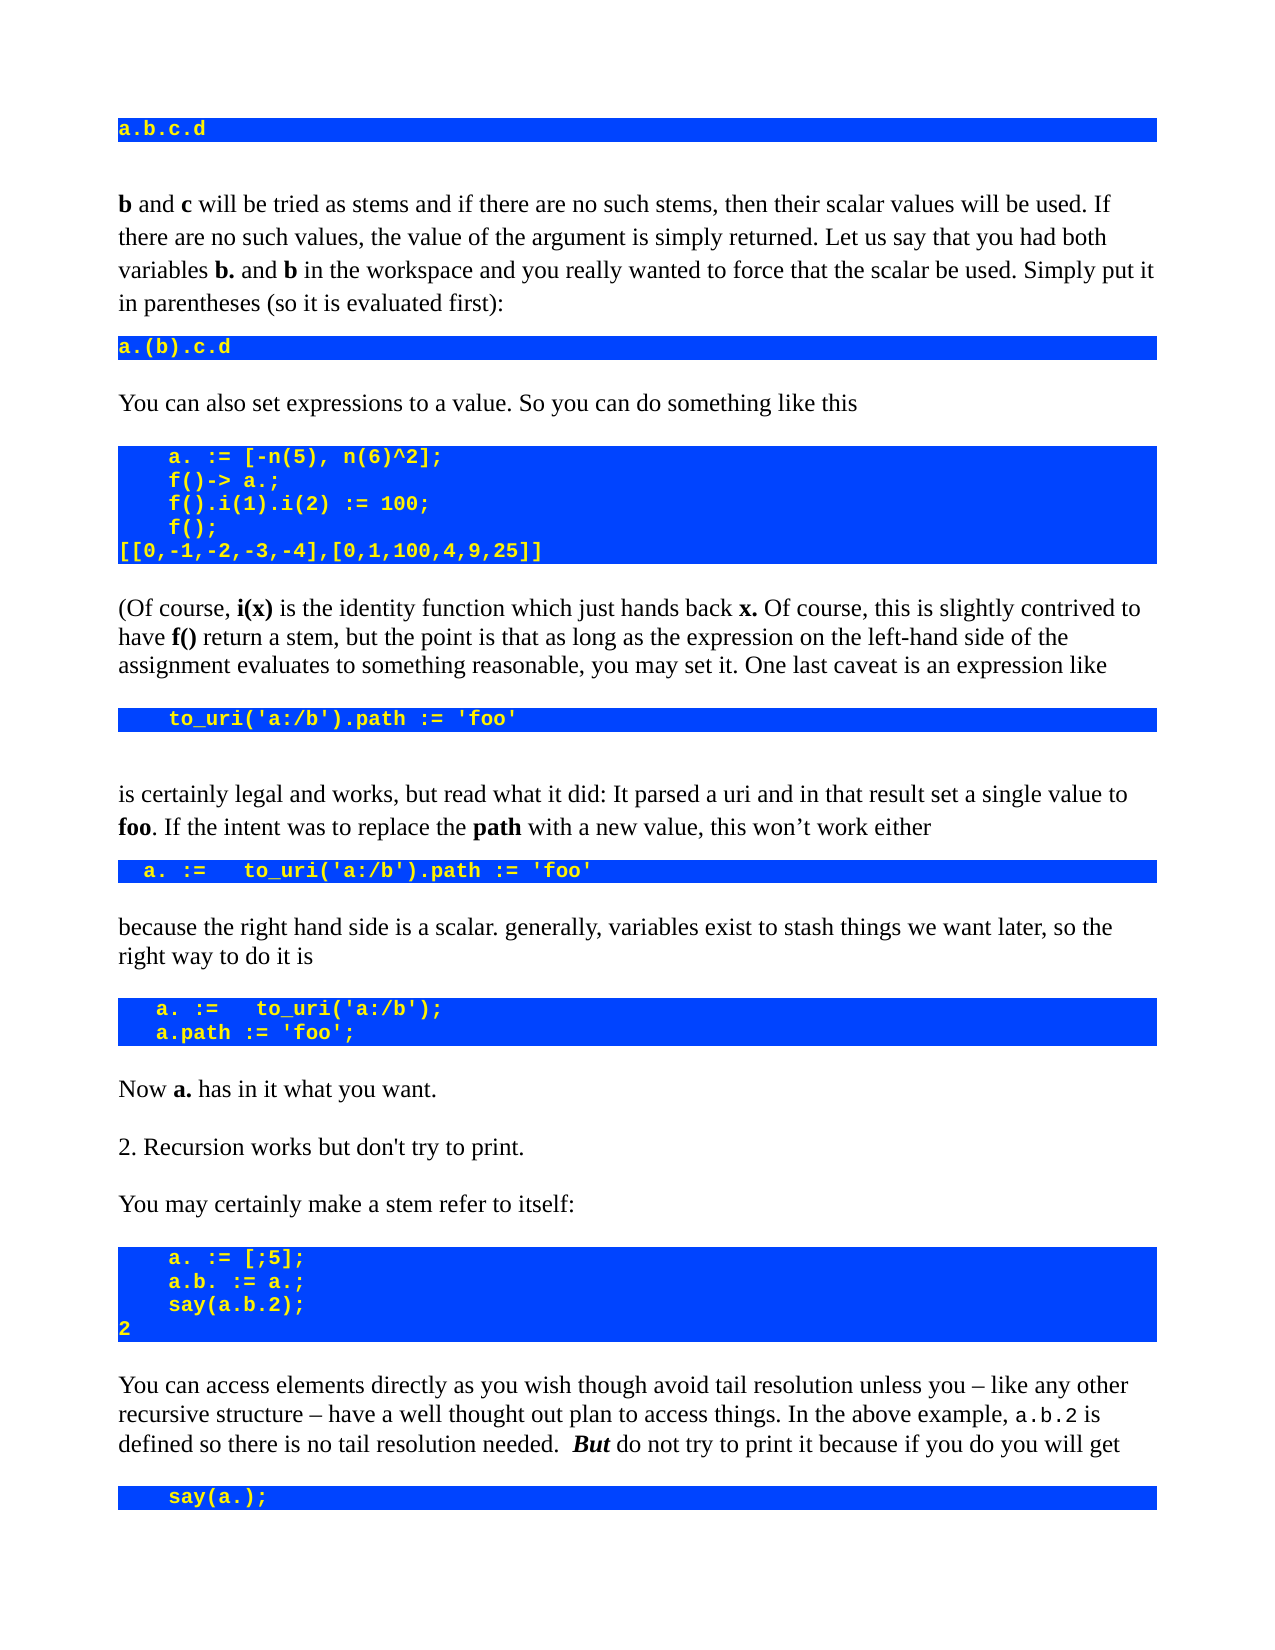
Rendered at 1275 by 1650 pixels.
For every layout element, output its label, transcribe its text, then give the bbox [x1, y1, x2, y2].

text say(a.b.2); [118, 1294, 1157, 1318]
text f()-> a.; [118, 469, 1157, 493]
text to_uri('a:/b').path := 'foo' [118, 708, 1157, 732]
text say(a.); [118, 1486, 1157, 1510]
text a.b. := a.; [118, 1271, 1157, 1294]
text [[0,-1,-2,-3,-4],[0,1,100,4,9,25]] [118, 541, 1157, 564]
text a. := [;5]; [118, 1247, 1157, 1271]
text a. := [-n(5), n(6)^2]; [118, 446, 1157, 469]
text 2. Recursion works but don't try to print. [118, 1132, 1157, 1161]
text You can access elements directly as you wish though avoid tail resolution unless you – like any other recursive structure – have a well thought out plan to access things. In the above example, a.b.2 is defined so there is no tail resolution needed. But do not try to print it because if you do you will get [118, 1370, 1157, 1486]
text f(); [118, 517, 1157, 541]
text You may certainly make a stem refer to itself: [118, 1189, 1157, 1218]
text You can also set expressions to a value. So you can do something like this [118, 388, 1157, 417]
text Now a. has in it what you want. [118, 1074, 1157, 1103]
text a.b.c.d [118, 118, 1157, 142]
text f().i(1).i(2) := 100; [118, 493, 1157, 517]
text a.(b).c.d [118, 336, 1157, 360]
text because the right hand side is a scalar. generally, variables exist to stash things we want later, so the right way to do it is [118, 912, 1157, 970]
text b and c will be tried as stems and if there are no such stems, then their scalar values will be used. If there are no such values, the value of the argument is simply returned. Let us say that you had both variables b. and b in the workspace and you really wanted to force that the scalar be used. Simply put it in parentheses (so it is evaluated first): [118, 189, 1157, 317]
text 2 [118, 1318, 1157, 1342]
text a. := to_uri('a:/b').path := 'foo' [118, 860, 1157, 883]
text (Of course, i(x) is the identity function which just hands back x. Of course, this is slightly contrived to have f() return a stem, but the point is that as long as the expression on the left-hand side of the assignment evaluates to something reasonable, you may set it. One last caveat is an expression like [118, 593, 1157, 679]
text a.path := 'foo'; [118, 1022, 1157, 1046]
text a. := to_uri('a:/b'); [118, 998, 1157, 1022]
text is certainly legal and works, but read what it did: It parsed a uri and in that result set a single value to foo. If the intent was to replace the path with a new value, this won’t work either [118, 779, 1157, 841]
